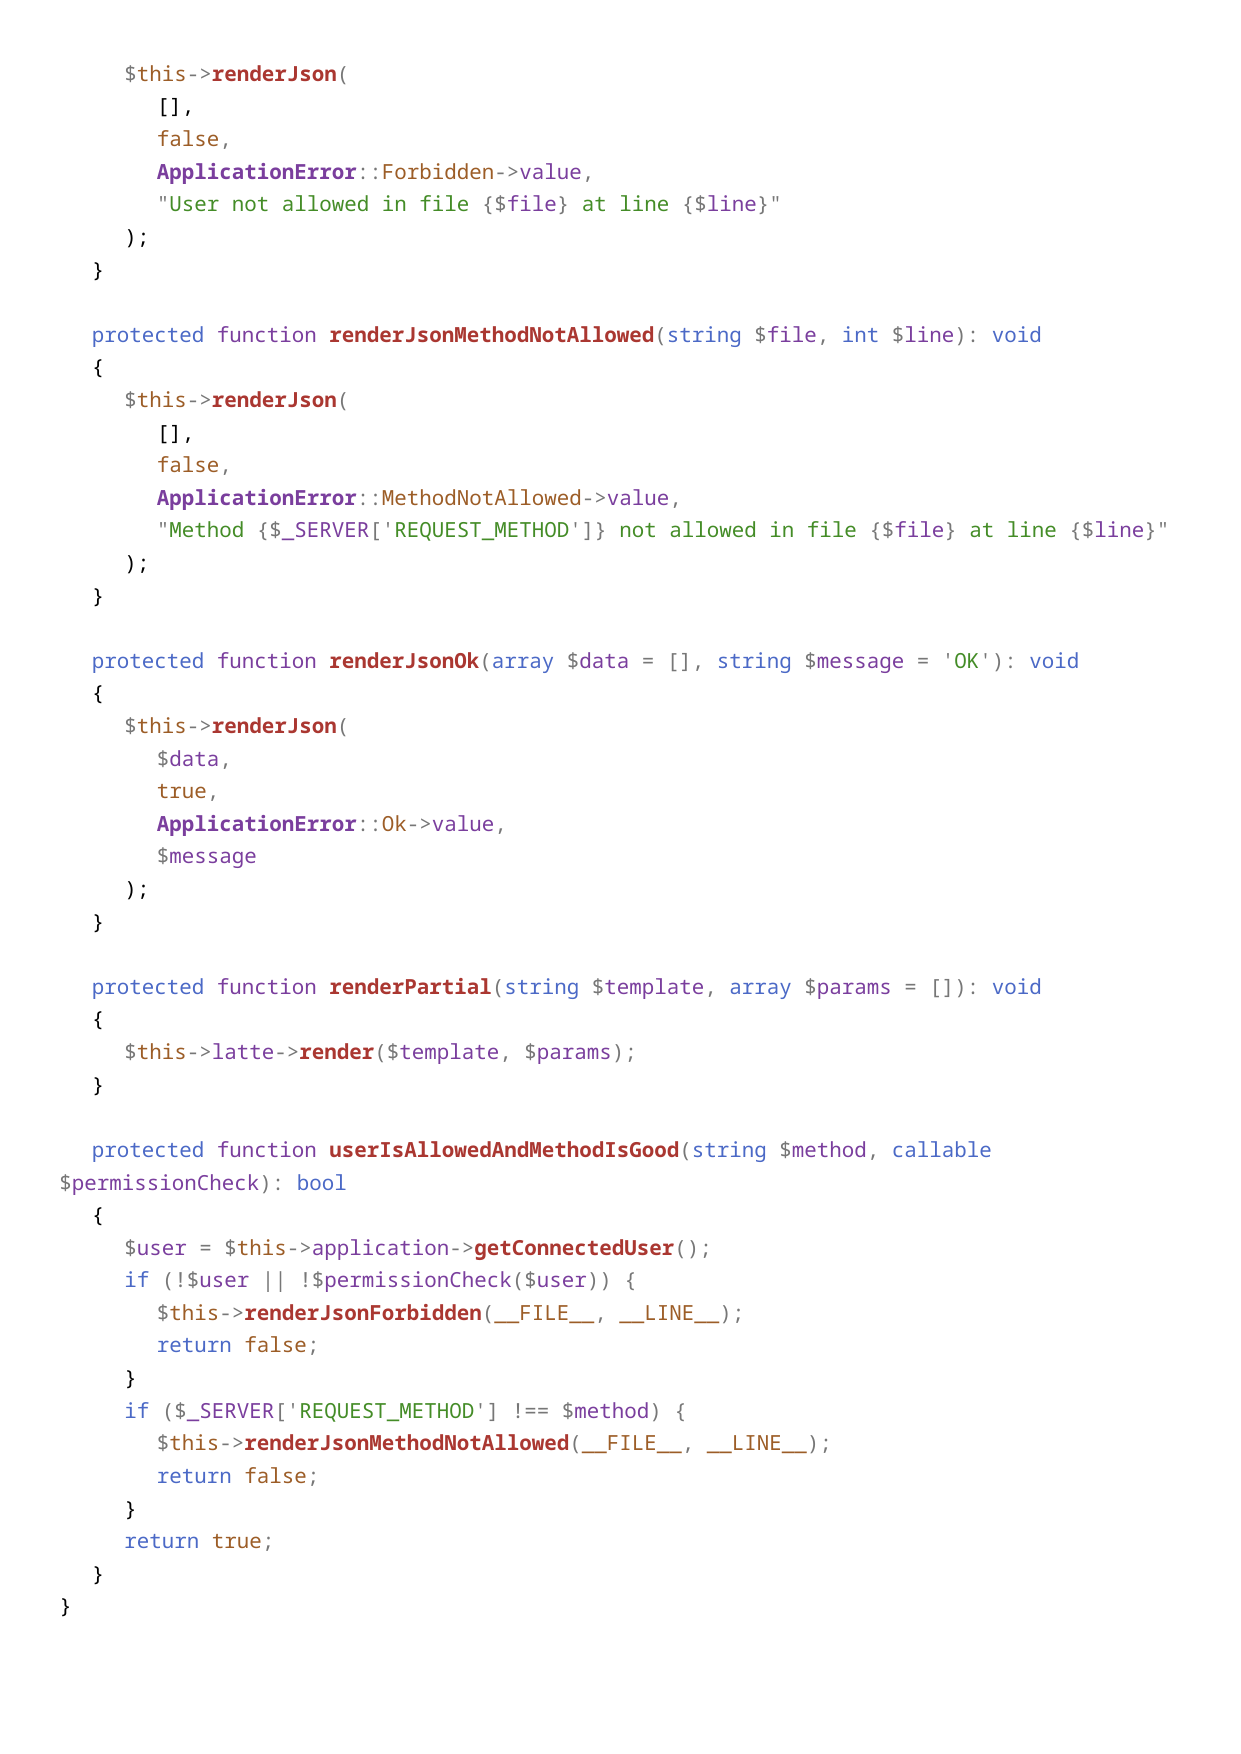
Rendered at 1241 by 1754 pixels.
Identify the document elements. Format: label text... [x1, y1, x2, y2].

text $this->renderJson( [59, 711, 1181, 739]
text $this->renderJson( [59, 385, 1181, 413]
text ApplicationError::Forbidden->value, [59, 157, 1181, 185]
text false, [59, 450, 1181, 479]
text return true; [59, 1526, 1181, 1555]
text "User not allowed in file {$file} at line {$line}" [59, 189, 1181, 218]
text ); [59, 548, 1181, 577]
text ApplicationError::Ok->value, [59, 809, 1181, 837]
text { [59, 1004, 1181, 1033]
text protected function renderJsonMethodNotAllowed(string $file, int $line): void [59, 320, 1181, 348]
text } [59, 1494, 1181, 1522]
text $data, [59, 744, 1181, 772]
text } [59, 1363, 1181, 1392]
text } [59, 1070, 1181, 1098]
text [], [59, 92, 1181, 120]
text if (!$user || !$permissionCheck($user)) { [59, 1265, 1181, 1294]
text protected function renderJsonOk(array $data = [], string $message = 'OK'): void [59, 646, 1181, 674]
text ); [59, 874, 1181, 903]
text "Method {$_SERVER['REQUEST_METHOD']} not allowed in file {$file} at line {$line}" [59, 516, 1181, 544]
text return false; [59, 1331, 1181, 1359]
text $message [59, 842, 1181, 870]
text { [59, 678, 1181, 707]
text true, [59, 776, 1181, 805]
text { [59, 352, 1181, 381]
text return false; [59, 1461, 1181, 1489]
text $user = $this->application->getConnectedUser(); [59, 1233, 1181, 1261]
text if ($_SERVER['REQUEST_METHOD'] !== $method) { [59, 1396, 1181, 1424]
text protected function userIsAllowedAndMethodIsGood(string $method, callable $permissionCheck): bool [59, 1135, 1181, 1196]
text false, [59, 124, 1181, 153]
text ); [59, 222, 1181, 251]
text } [59, 255, 1181, 283]
text { [59, 1200, 1181, 1229]
text $this->renderJsonMethodNotAllowed(__FILE__, __LINE__); [59, 1428, 1181, 1457]
text $this->latte->render($template, $params); [59, 1037, 1181, 1066]
text } [59, 907, 1181, 935]
text $this->renderJsonForbidden(__FILE__, __LINE__); [59, 1298, 1181, 1326]
text ApplicationError::MethodNotAllowed->value, [59, 483, 1181, 511]
text } [59, 1559, 1181, 1587]
text } [59, 1591, 1181, 1620]
text } [59, 581, 1181, 609]
text $this->renderJson( [59, 59, 1181, 87]
text [], [59, 418, 1181, 446]
text protected function renderPartial(string $template, array $params = []): void [59, 972, 1181, 1000]
